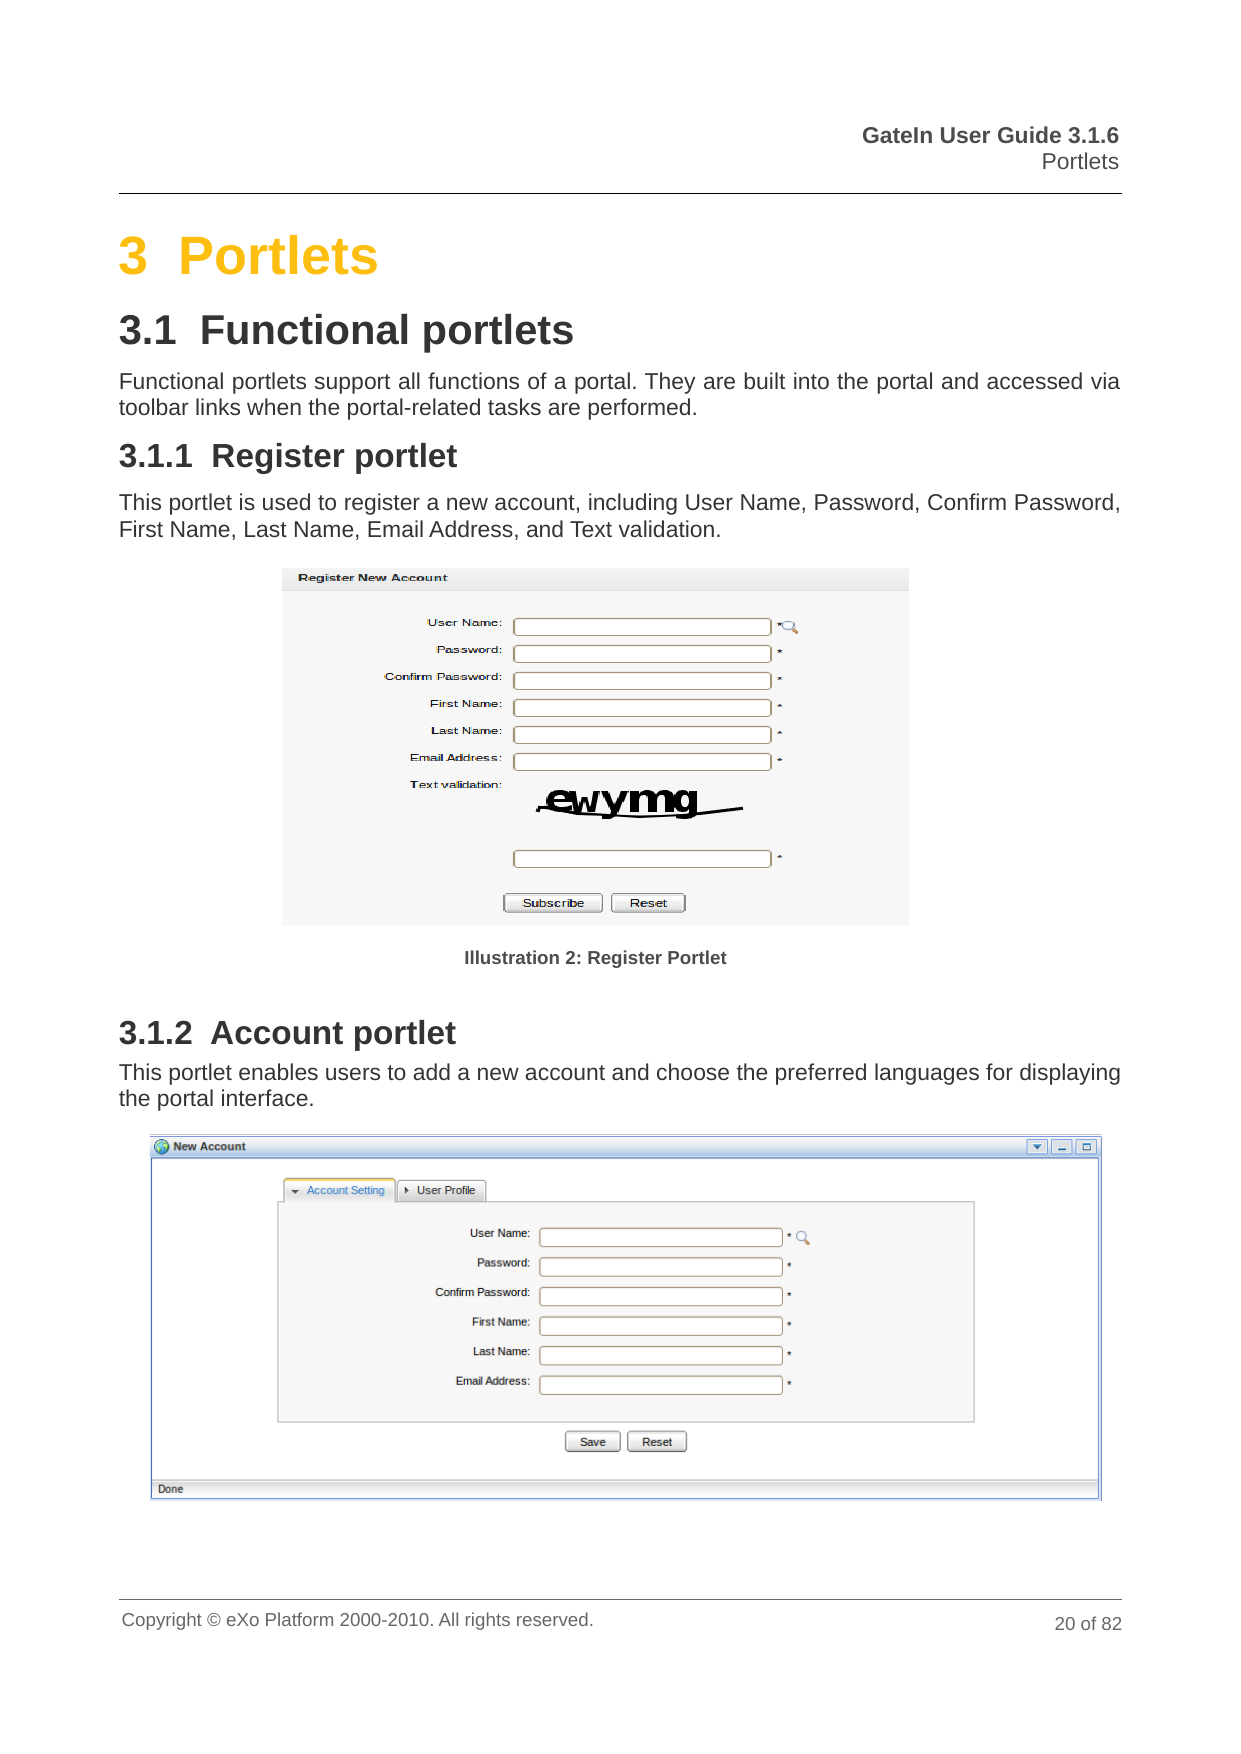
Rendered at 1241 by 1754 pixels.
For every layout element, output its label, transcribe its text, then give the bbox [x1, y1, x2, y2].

subtitle Portlets [118, 223, 1122, 286]
text This portlet is used to register a new account, including User Name, Password, Confirm Password, First Name, Last Name, Email Address, and Text validation. [118, 489, 1122, 542]
picture [149, 1134, 1102, 1501]
picture [281, 568, 909, 926]
text Functional portlets support all functions of a portal. They are built into the portal and accessed via toolbar links when the portal-related tasks are performed. [118, 368, 1122, 421]
text Illustration 2: Register Portlet [282, 926, 909, 968]
list This portlet enables users to add a new account and choose the preferred languages for displaying the portal interface. [81, 1059, 1122, 1111]
subtitle Functional portlets [118, 305, 1122, 353]
subtitle Register portlet [118, 436, 1122, 474]
subtitle Account portlet [118, 1013, 1122, 1051]
